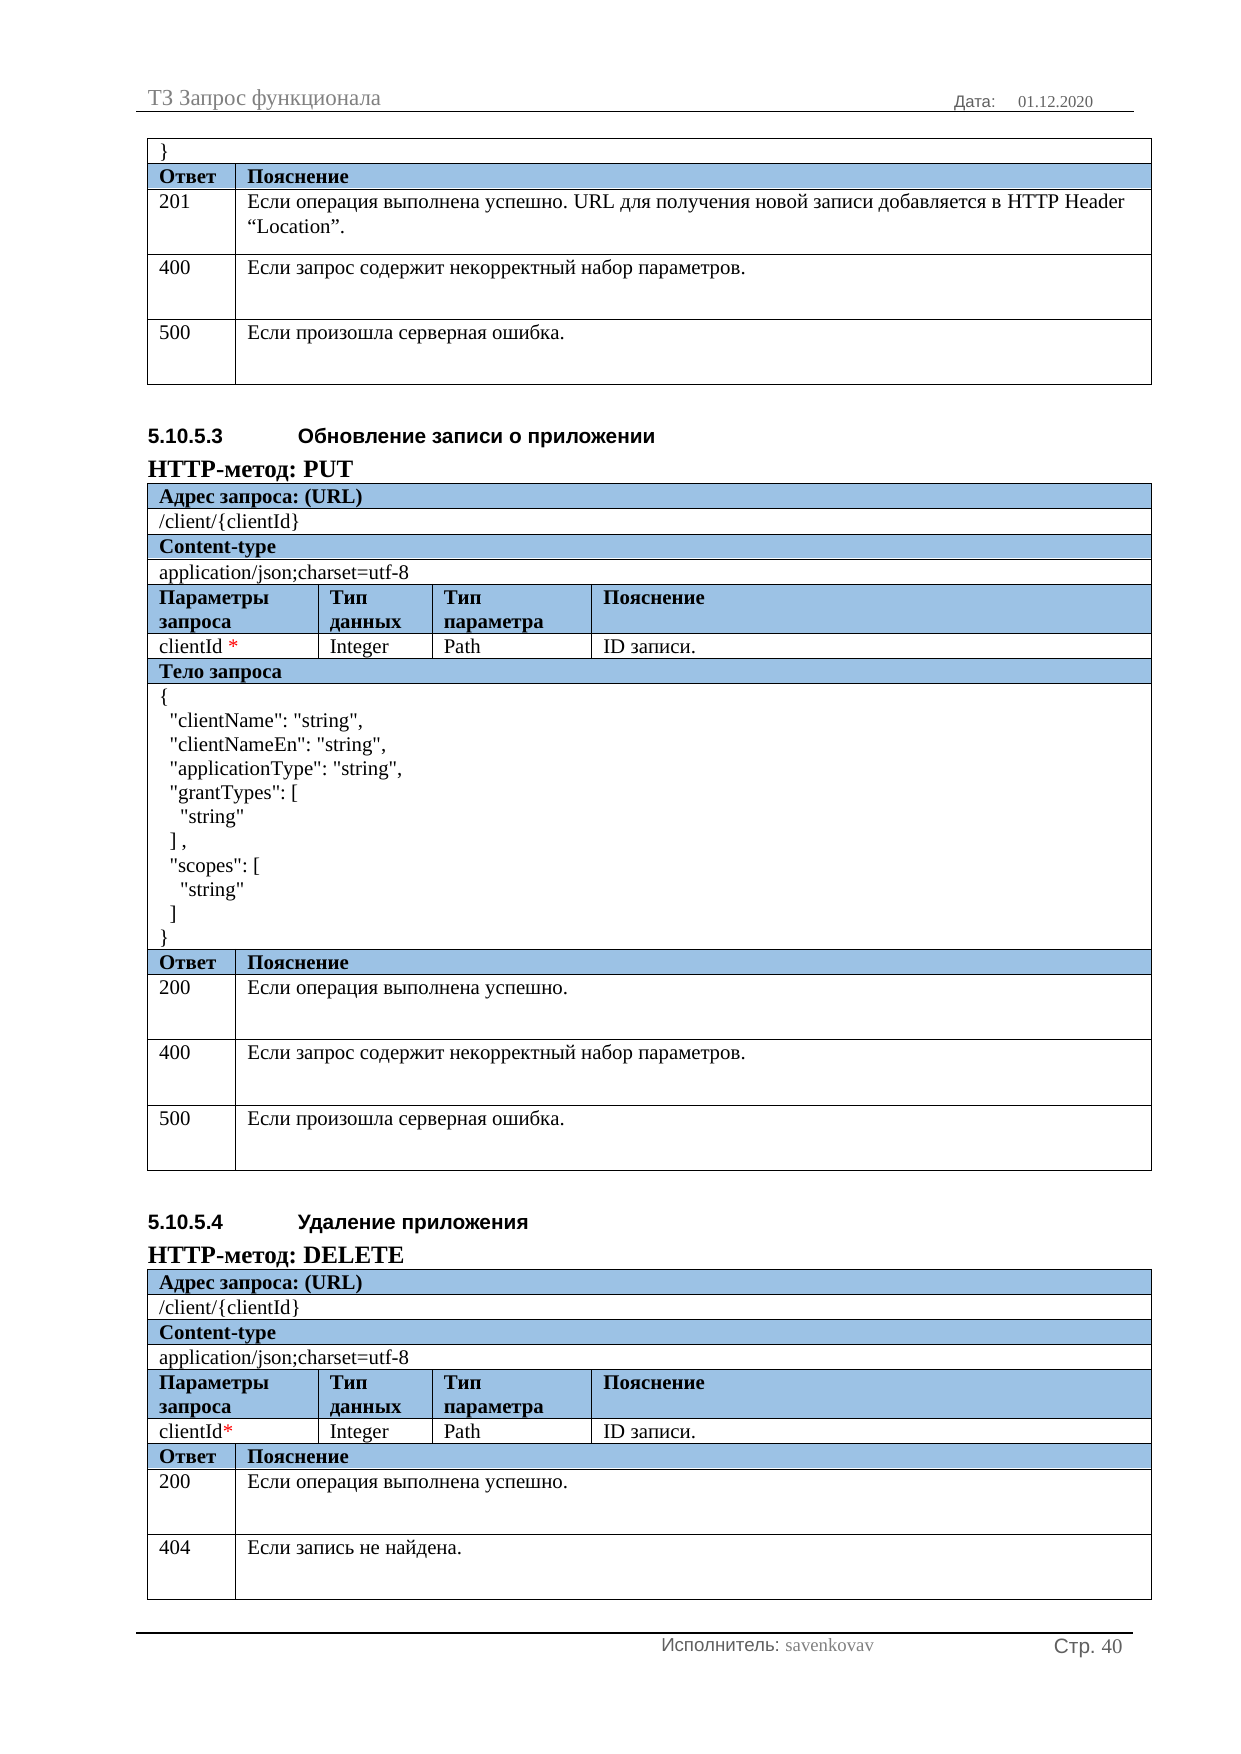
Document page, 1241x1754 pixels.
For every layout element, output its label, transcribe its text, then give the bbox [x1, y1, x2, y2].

text HTTP-метод: PUT [148, 454, 1152, 483]
table_cell application/json;charset=utf-8 [148, 560, 1151, 584]
table_cell Если запрос содержит некорректный набор параметров. [236, 1040, 1151, 1104]
table_cell clientId * [148, 634, 318, 658]
table_cell Если операция выполнена успешно. [236, 975, 1151, 1039]
table_cell Ответ [148, 164, 235, 188]
table_cell Если произошла серверная ошибка. [236, 1106, 1151, 1170]
table_cell Тип данных [319, 585, 432, 633]
table_cell ID записи. [592, 634, 1151, 658]
table_cell 201 [148, 190, 235, 254]
table_cell Content-type [148, 1320, 1151, 1344]
table_cell /client/{clientId} [148, 1295, 1151, 1319]
table_cell Path [433, 1419, 591, 1443]
table_header Адрес запроcа: (URL) [148, 484, 1151, 508]
table_cell application/json;charset=utf-8 [148, 1345, 1151, 1369]
table_cell Тип параметра [433, 1370, 591, 1418]
table_cell } [148, 139, 1151, 163]
table_cell 200 [148, 1470, 235, 1534]
table_cell 500 [148, 1106, 235, 1170]
subtitle Обновление записи о приложении [148, 424, 1152, 448]
table_cell Тип параметра [433, 585, 591, 633]
table_cell 200 [148, 975, 235, 1039]
table_cell Параметры запроса [148, 585, 318, 633]
table_cell 400 [148, 1040, 235, 1104]
table_cell Тело запроса [148, 659, 1151, 683]
table_cell Пояснение [236, 1444, 1151, 1468]
table_cell Пояснение [236, 950, 1151, 974]
table_cell Если операция выполнена успешно. [236, 1470, 1151, 1534]
table_cell Integer [319, 1419, 432, 1443]
table_cell Параметры запроса [148, 1370, 318, 1418]
table_cell Path [433, 634, 591, 658]
table_header Адрес запроcа: (URL) [148, 1270, 1151, 1294]
table_cell Если произошла серверная ошибка. [236, 320, 1151, 384]
table_cell ID записи. [592, 1419, 1151, 1443]
table_cell 404 [148, 1535, 235, 1599]
table_cell Если запись не найдена. [236, 1535, 1151, 1599]
table_cell Тип данных [319, 1370, 432, 1418]
table_cell 500 [148, 320, 235, 384]
table_cell 400 [148, 255, 235, 319]
table_cell Integer [319, 634, 432, 658]
table_cell Пояснение [592, 585, 1151, 633]
table_cell Если операция выполнена успешно. URL для получения новой записи добавляется в HTTP Header “Location”. [236, 190, 1151, 254]
table_cell { "clientName": "string", "clientNameEn": "string", "applicationType": "string", "grantTypes": [ "string" ] , "scopes": [ "string" ] } [148, 684, 1151, 949]
table_cell clientId* [148, 1419, 318, 1443]
table_cell /client/{clientId} [148, 509, 1151, 533]
subtitle Удаление приложения [148, 1210, 1152, 1234]
table_cell Ответ [148, 950, 235, 974]
table_cell Если запрос содержит некорректный набор параметров. [236, 255, 1151, 319]
table_cell Пояснение [592, 1370, 1151, 1418]
table_cell Пояснение [236, 164, 1151, 188]
text HTTP-метод: DELETE [148, 1240, 1152, 1269]
table_cell Ответ [148, 1444, 235, 1468]
table_cell Content-type [148, 535, 1151, 558]
